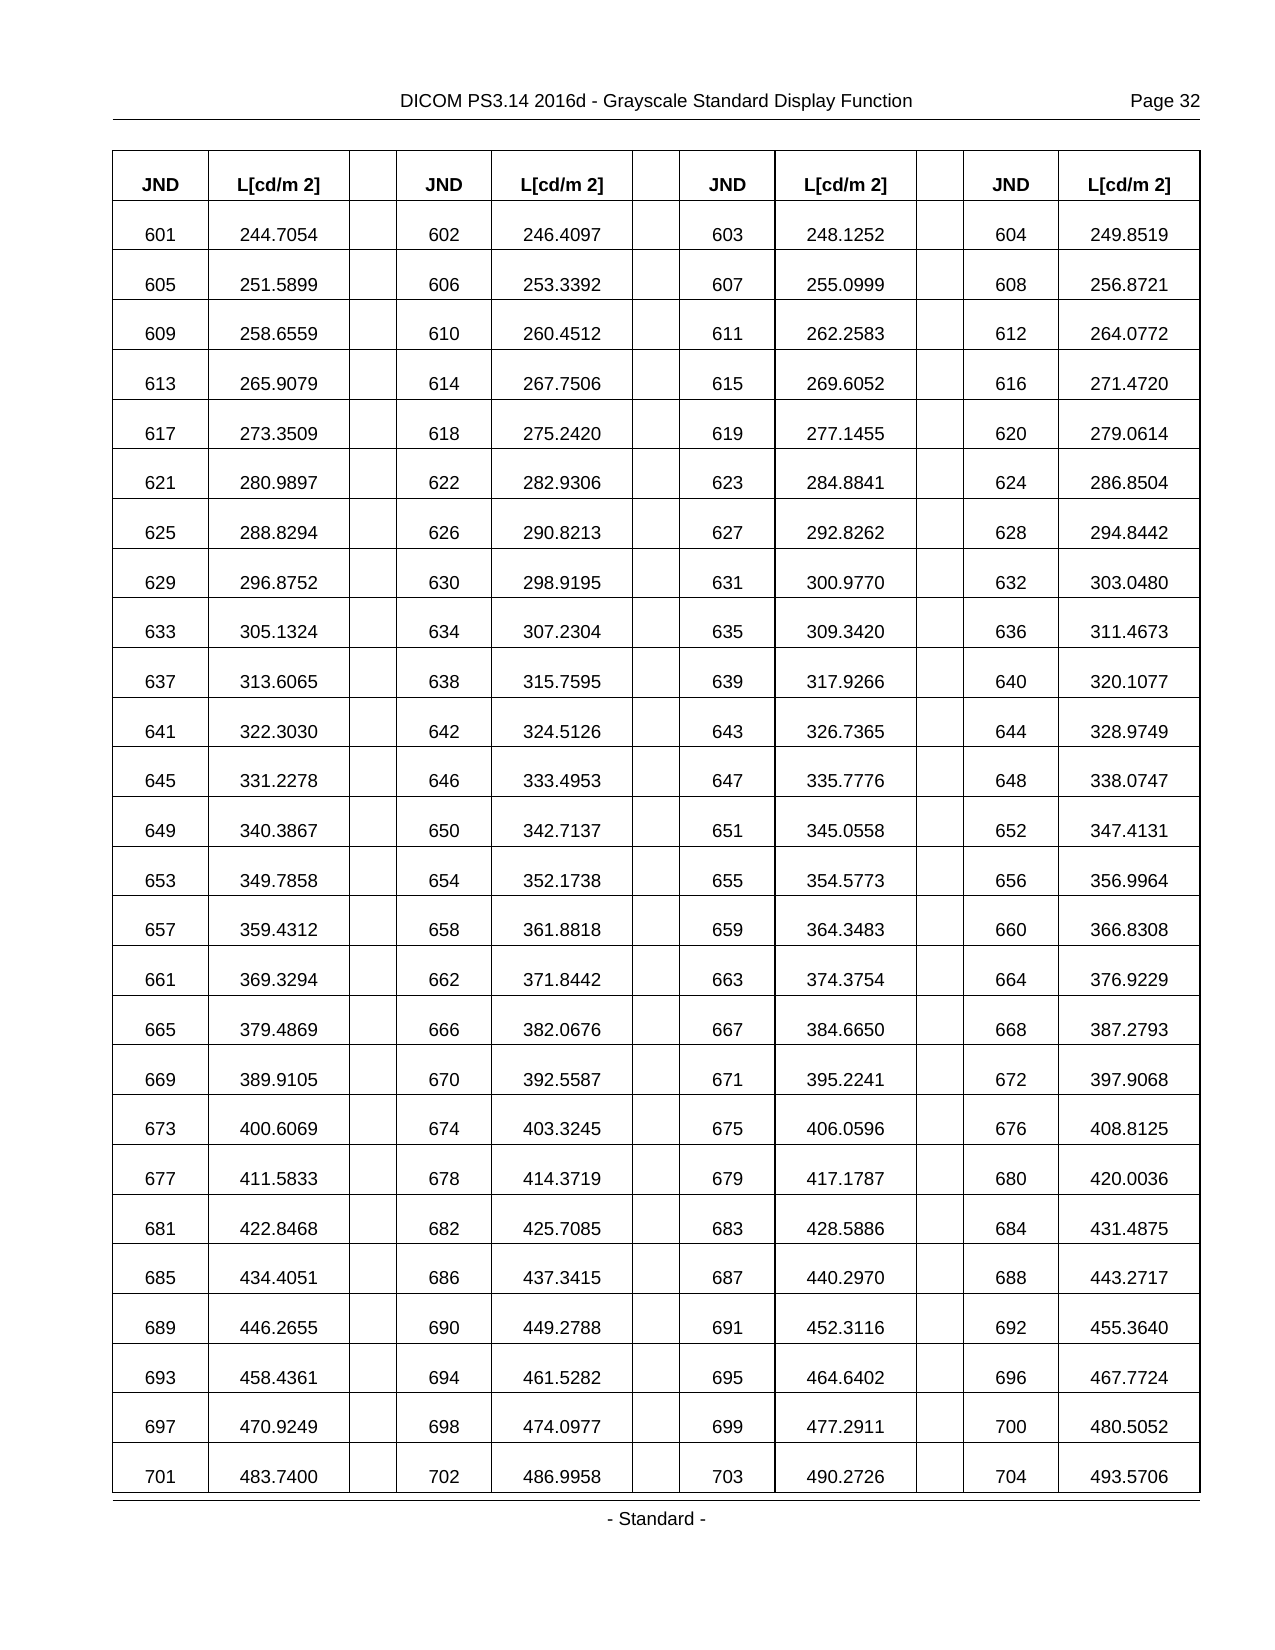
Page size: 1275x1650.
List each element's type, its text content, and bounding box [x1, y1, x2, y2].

table_cell 693 [113, 1344, 208, 1392]
table_cell 347.4131 [1059, 797, 1199, 846]
table_cell [917, 499, 963, 547]
table_cell 317.9266 [776, 648, 916, 697]
table_cell 356.9964 [1059, 847, 1199, 895]
table_cell [633, 996, 679, 1044]
table_cell [633, 549, 679, 597]
table_header JND [964, 151, 1058, 200]
table_cell 610 [397, 300, 491, 349]
table_cell [633, 499, 679, 547]
table_cell 691 [680, 1294, 774, 1342]
table_cell [350, 1393, 396, 1442]
table_cell 253.3392 [492, 250, 632, 299]
table_cell [917, 698, 963, 746]
table_cell 652 [964, 797, 1058, 846]
table_cell 697 [113, 1393, 208, 1442]
table_cell 660 [964, 896, 1058, 945]
table_cell [350, 250, 396, 299]
table_cell [633, 300, 679, 349]
table_cell [917, 1045, 963, 1094]
table_cell 244.7054 [209, 201, 349, 249]
table_cell 256.8721 [1059, 250, 1199, 299]
table_cell 639 [680, 648, 774, 697]
table_cell 670 [397, 1045, 491, 1094]
table_cell 701 [113, 1443, 208, 1492]
table_cell [917, 598, 963, 647]
table_cell 249.8519 [1059, 201, 1199, 249]
table_cell 654 [397, 847, 491, 895]
table_cell 470.9249 [209, 1393, 349, 1442]
table_cell 689 [113, 1294, 208, 1342]
table_cell 680 [964, 1145, 1058, 1193]
table_cell 694 [397, 1344, 491, 1392]
table_cell 605 [113, 250, 208, 299]
table_cell [917, 996, 963, 1044]
table_cell 608 [964, 250, 1058, 299]
table_cell 661 [113, 946, 208, 995]
table_cell 617 [113, 400, 208, 448]
table_cell 326.7365 [776, 698, 916, 746]
table_cell [350, 300, 396, 349]
table_cell 622 [397, 449, 491, 498]
table_cell 340.3867 [209, 797, 349, 846]
table_cell 604 [964, 201, 1058, 249]
table_cell [917, 1145, 963, 1193]
table_cell 699 [680, 1393, 774, 1442]
table_cell 601 [113, 201, 208, 249]
table_cell 369.3294 [209, 946, 349, 995]
table_cell 449.2788 [492, 1294, 632, 1342]
table_cell 313.6065 [209, 648, 349, 697]
table_cell 692 [964, 1294, 1058, 1342]
table_header JND [680, 151, 774, 200]
table_cell [350, 1095, 396, 1144]
table_cell 643 [680, 698, 774, 746]
table_cell 641 [113, 698, 208, 746]
table_cell 251.5899 [209, 250, 349, 299]
table_cell 490.2726 [776, 1443, 916, 1492]
table_cell 322.3030 [209, 698, 349, 746]
table_cell 612 [964, 300, 1058, 349]
table_cell 645 [113, 747, 208, 796]
table_cell 647 [680, 747, 774, 796]
table_cell [633, 449, 679, 498]
table_cell 638 [397, 648, 491, 697]
table_cell 400.6069 [209, 1095, 349, 1144]
table_cell 633 [113, 598, 208, 647]
table_cell 458.4361 [209, 1344, 349, 1392]
table_cell 673 [113, 1095, 208, 1144]
table_cell [917, 847, 963, 895]
table_cell [917, 201, 963, 249]
table_cell 698 [397, 1393, 491, 1442]
table_cell [917, 1393, 963, 1442]
table_cell 414.3719 [492, 1145, 632, 1193]
table_cell 271.4720 [1059, 350, 1199, 398]
table_cell [917, 946, 963, 995]
table_cell 681 [113, 1195, 208, 1243]
table_cell 461.5282 [492, 1344, 632, 1392]
table_cell 290.8213 [492, 499, 632, 547]
table_cell 354.5773 [776, 847, 916, 895]
table_cell [633, 598, 679, 647]
table_cell 387.2793 [1059, 996, 1199, 1044]
table_cell 695 [680, 1344, 774, 1392]
table_cell [633, 1195, 679, 1243]
table_cell 382.0676 [492, 996, 632, 1044]
table_cell [350, 996, 396, 1044]
table_cell 635 [680, 598, 774, 647]
table_cell 696 [964, 1344, 1058, 1392]
table_cell 315.7595 [492, 648, 632, 697]
table_cell [633, 847, 679, 895]
table_cell 627 [680, 499, 774, 547]
table_cell 286.8504 [1059, 449, 1199, 498]
table_cell 305.1324 [209, 598, 349, 647]
table_cell 685 [113, 1244, 208, 1293]
table_cell 640 [964, 648, 1058, 697]
table_cell 406.0596 [776, 1095, 916, 1144]
table_cell 262.2583 [776, 300, 916, 349]
table_cell 309.3420 [776, 598, 916, 647]
table_cell 703 [680, 1443, 774, 1492]
table_cell 651 [680, 797, 774, 846]
table_cell 303.0480 [1059, 549, 1199, 597]
table_cell 359.4312 [209, 896, 349, 945]
table_cell 264.0772 [1059, 300, 1199, 349]
table_cell 631 [680, 549, 774, 597]
table_cell 260.4512 [492, 300, 632, 349]
table_cell 417.1787 [776, 1145, 916, 1193]
table_cell 282.9306 [492, 449, 632, 498]
table_cell 392.5587 [492, 1045, 632, 1094]
table_cell [633, 400, 679, 448]
table_cell [350, 598, 396, 647]
table_cell 642 [397, 698, 491, 746]
table_cell [917, 648, 963, 697]
table_cell [917, 449, 963, 498]
table_cell [917, 747, 963, 796]
table_cell 434.4051 [209, 1244, 349, 1293]
table_cell 342.7137 [492, 797, 632, 846]
table_cell 672 [964, 1045, 1058, 1094]
table_cell 397.9068 [1059, 1045, 1199, 1094]
table_cell 371.8442 [492, 946, 632, 995]
table_cell 474.0977 [492, 1393, 632, 1442]
table_cell 628 [964, 499, 1058, 547]
table_cell [350, 1145, 396, 1193]
table_cell 644 [964, 698, 1058, 746]
table_cell 411.5833 [209, 1145, 349, 1193]
table_cell 338.0747 [1059, 747, 1199, 796]
table_cell 650 [397, 797, 491, 846]
table_cell 607 [680, 250, 774, 299]
table_cell 333.4953 [492, 747, 632, 796]
table_cell [633, 1244, 679, 1293]
table_cell [350, 1344, 396, 1392]
table_cell 452.3116 [776, 1294, 916, 1342]
table_cell 248.1252 [776, 201, 916, 249]
table_cell 618 [397, 400, 491, 448]
table_cell 246.4097 [492, 201, 632, 249]
table_cell [350, 946, 396, 995]
table_cell 277.1455 [776, 400, 916, 448]
table_cell 646 [397, 747, 491, 796]
table_cell 615 [680, 350, 774, 398]
table_cell 616 [964, 350, 1058, 398]
table_cell [350, 698, 396, 746]
table_cell 364.3483 [776, 896, 916, 945]
table_cell 624 [964, 449, 1058, 498]
table_cell 296.8752 [209, 549, 349, 597]
table_cell [633, 1344, 679, 1392]
table_cell 335.7776 [776, 747, 916, 796]
table_cell 477.2911 [776, 1393, 916, 1442]
table_cell 455.3640 [1059, 1294, 1199, 1342]
table_cell 486.9958 [492, 1443, 632, 1492]
table_cell 669 [113, 1045, 208, 1094]
table_header [350, 151, 396, 200]
table_cell 366.8308 [1059, 896, 1199, 945]
table_cell [350, 449, 396, 498]
table_cell 395.2241 [776, 1045, 916, 1094]
table_cell [633, 896, 679, 945]
table_cell [633, 797, 679, 846]
table_cell [350, 1244, 396, 1293]
table_cell [350, 1443, 396, 1492]
table_cell 437.3415 [492, 1244, 632, 1293]
table_header [917, 151, 963, 200]
table_cell 269.6052 [776, 350, 916, 398]
table_cell 611 [680, 300, 774, 349]
table_cell 632 [964, 549, 1058, 597]
table_cell 674 [397, 1095, 491, 1144]
table_cell [350, 400, 396, 448]
table_cell 440.2970 [776, 1244, 916, 1293]
table_cell 389.9105 [209, 1045, 349, 1094]
table_cell [917, 250, 963, 299]
table_cell [633, 350, 679, 398]
table_cell 443.2717 [1059, 1244, 1199, 1293]
table_cell 431.4875 [1059, 1195, 1199, 1243]
table_cell 675 [680, 1095, 774, 1144]
table_cell 374.3754 [776, 946, 916, 995]
table_cell 679 [680, 1145, 774, 1193]
table_cell [917, 1244, 963, 1293]
table_cell [917, 1294, 963, 1342]
table_cell 288.8294 [209, 499, 349, 547]
table_cell 686 [397, 1244, 491, 1293]
table_cell [350, 499, 396, 547]
table_cell 609 [113, 300, 208, 349]
table_cell 403.3245 [492, 1095, 632, 1144]
table_cell 255.0999 [776, 250, 916, 299]
table_cell 620 [964, 400, 1058, 448]
table_cell 613 [113, 350, 208, 398]
table_cell 311.4673 [1059, 598, 1199, 647]
table_cell 614 [397, 350, 491, 398]
table_cell [917, 1195, 963, 1243]
table_cell 700 [964, 1393, 1058, 1442]
table_cell 649 [113, 797, 208, 846]
table_cell 659 [680, 896, 774, 945]
table_cell 320.1077 [1059, 648, 1199, 697]
table_cell 625 [113, 499, 208, 547]
table_cell [350, 549, 396, 597]
table_cell 349.7858 [209, 847, 349, 895]
table_cell [633, 698, 679, 746]
table_cell [633, 747, 679, 796]
table_cell 676 [964, 1095, 1058, 1144]
table_cell 690 [397, 1294, 491, 1342]
table_cell 483.7400 [209, 1443, 349, 1492]
table_cell 420.0036 [1059, 1145, 1199, 1193]
table_cell 634 [397, 598, 491, 647]
table_cell 294.8442 [1059, 499, 1199, 547]
table_cell [917, 896, 963, 945]
table_cell 428.5886 [776, 1195, 916, 1243]
table_cell [350, 797, 396, 846]
table_cell [917, 1095, 963, 1144]
table_cell 655 [680, 847, 774, 895]
table_cell 662 [397, 946, 491, 995]
table_cell 636 [964, 598, 1058, 647]
table_cell [350, 1294, 396, 1342]
table_cell [917, 300, 963, 349]
table_header L[cd/m 2] [1059, 151, 1199, 200]
table_cell [917, 400, 963, 448]
table_cell 267.7506 [492, 350, 632, 398]
table_cell [917, 1443, 963, 1492]
table_cell 307.2304 [492, 598, 632, 647]
table_cell 273.3509 [209, 400, 349, 448]
table_cell 408.8125 [1059, 1095, 1199, 1144]
table_cell 361.8818 [492, 896, 632, 945]
table_cell [350, 896, 396, 945]
table_header JND [397, 151, 491, 200]
table_cell 637 [113, 648, 208, 697]
table_cell 331.2278 [209, 747, 349, 796]
table_cell 682 [397, 1195, 491, 1243]
table_cell 376.9229 [1059, 946, 1199, 995]
table_cell 280.9897 [209, 449, 349, 498]
table_header [633, 151, 679, 200]
table_cell [633, 1095, 679, 1144]
table_cell 630 [397, 549, 491, 597]
table_cell 603 [680, 201, 774, 249]
table_cell [633, 1294, 679, 1342]
table_cell 666 [397, 996, 491, 1044]
table_cell [633, 648, 679, 697]
table_cell 653 [113, 847, 208, 895]
table_cell 606 [397, 250, 491, 299]
table_cell 480.5052 [1059, 1393, 1199, 1442]
table_cell 467.7724 [1059, 1344, 1199, 1392]
table_cell [917, 1344, 963, 1392]
table_header L[cd/m 2] [776, 151, 916, 200]
table_cell [350, 648, 396, 697]
table_cell 300.9770 [776, 549, 916, 597]
table_cell 422.8468 [209, 1195, 349, 1243]
table_cell [350, 201, 396, 249]
table_cell 384.6650 [776, 996, 916, 1044]
table_cell 658 [397, 896, 491, 945]
table_cell [350, 350, 396, 398]
table_cell 345.0558 [776, 797, 916, 846]
table_cell 275.2420 [492, 400, 632, 448]
table_cell 656 [964, 847, 1058, 895]
table_cell 684 [964, 1195, 1058, 1243]
table_cell 352.1738 [492, 847, 632, 895]
table_cell 279.0614 [1059, 400, 1199, 448]
table_cell 704 [964, 1443, 1058, 1492]
table_cell [633, 946, 679, 995]
table_cell [350, 1195, 396, 1243]
table_cell 678 [397, 1145, 491, 1193]
table_header L[cd/m 2] [492, 151, 632, 200]
table_cell [350, 1045, 396, 1094]
table_cell 626 [397, 499, 491, 547]
table_cell 298.9195 [492, 549, 632, 597]
table_cell 687 [680, 1244, 774, 1293]
table_cell 677 [113, 1145, 208, 1193]
table_cell 657 [113, 896, 208, 945]
table_cell 328.9749 [1059, 698, 1199, 746]
table_cell [917, 797, 963, 846]
table_cell 702 [397, 1443, 491, 1492]
table_cell [917, 350, 963, 398]
table_cell 464.6402 [776, 1344, 916, 1392]
table_cell 648 [964, 747, 1058, 796]
table_cell [633, 1045, 679, 1094]
table_cell 446.2655 [209, 1294, 349, 1342]
table_cell 284.8841 [776, 449, 916, 498]
table_cell [633, 250, 679, 299]
table_cell 619 [680, 400, 774, 448]
table_cell 292.8262 [776, 499, 916, 547]
table_cell [633, 1145, 679, 1193]
table_cell 425.7085 [492, 1195, 632, 1243]
table_header L[cd/m 2] [209, 151, 349, 200]
table_cell 667 [680, 996, 774, 1044]
table_cell 379.4869 [209, 996, 349, 1044]
table_cell 664 [964, 946, 1058, 995]
table_header JND [113, 151, 208, 200]
table_cell [350, 747, 396, 796]
table_cell 602 [397, 201, 491, 249]
table_cell 265.9079 [209, 350, 349, 398]
table_cell [350, 847, 396, 895]
table_cell 668 [964, 996, 1058, 1044]
table_cell [633, 201, 679, 249]
table_cell [917, 549, 963, 597]
table_cell 671 [680, 1045, 774, 1094]
table_cell 665 [113, 996, 208, 1044]
table_cell 324.5126 [492, 698, 632, 746]
table_cell 683 [680, 1195, 774, 1243]
table_cell [633, 1443, 679, 1492]
table_cell 258.6559 [209, 300, 349, 349]
table_cell [633, 1393, 679, 1442]
table_cell 663 [680, 946, 774, 995]
table_cell 493.5706 [1059, 1443, 1199, 1492]
table_cell 629 [113, 549, 208, 597]
table_cell 623 [680, 449, 774, 498]
table_cell 621 [113, 449, 208, 498]
table_cell 688 [964, 1244, 1058, 1293]
